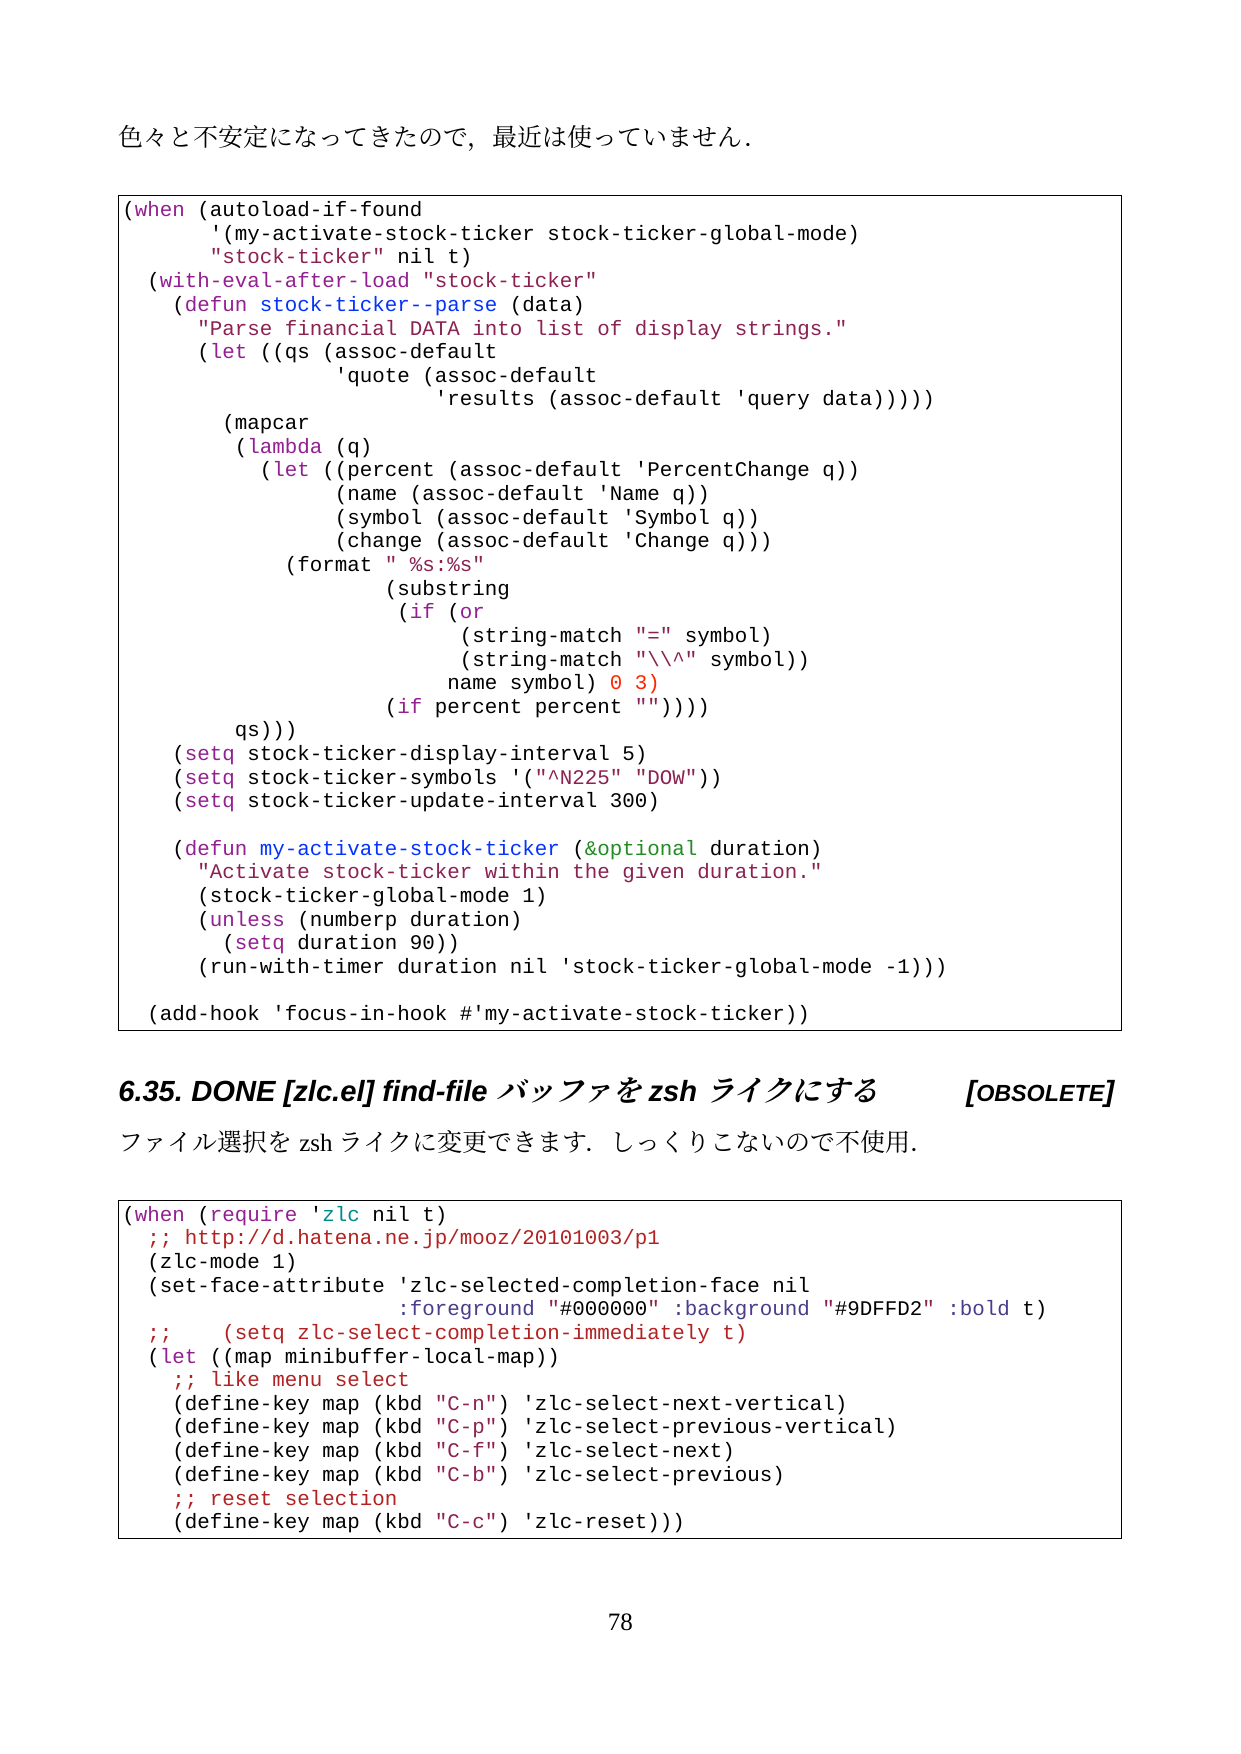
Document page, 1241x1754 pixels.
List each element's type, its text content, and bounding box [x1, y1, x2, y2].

text (defun stock-ticker--parse (data) [119, 290, 1121, 313]
text (define-key map (kbd "C-n") 'zlc-select-next-vertical) [119, 1389, 1121, 1413]
text (define-key map (kbd "C-f") 'zlc-select-next) [119, 1436, 1121, 1460]
text (setq stock-ticker-update-interval 300) [119, 786, 1121, 810]
text (when (require 'zlc nil t) [119, 1201, 1121, 1223]
text 'results (assoc-default 'query data))))) [119, 384, 1121, 408]
text ;; (setq zlc-select-completion-immediately t) [119, 1318, 1121, 1342]
text "Parse financial DATA into list of display strings." [119, 313, 1121, 337]
text (substring [119, 574, 1121, 597]
text qs))) [119, 716, 1121, 739]
text 色々と不安定になってきたので，最近は使っていません． [118, 118, 1122, 183]
text (setq stock-ticker-symbols '("^N225" "DOW")) [119, 763, 1121, 786]
text ;; http://d.hatena.ne.jp/mooz/20101003/p1 [119, 1223, 1121, 1247]
text (if percent percent "")))) [119, 692, 1121, 716]
text (let ((qs (assoc-default [119, 337, 1121, 361]
text (with-eval-after-load "stock-ticker" [119, 266, 1121, 290]
text (let ((percent (assoc-default 'PercentChange q)) [119, 455, 1121, 479]
text (unless (numberp duration) [119, 905, 1121, 928]
text (zlc-mode 1) [119, 1247, 1121, 1271]
text (define-key map (kbd "C-p") 'zlc-select-previous-vertical) [119, 1413, 1121, 1436]
text ;; reset selection [119, 1483, 1121, 1507]
subtitle DONE [zlc.el] find-file バッファを zsh ライクにする [obsolete] [118, 1068, 1122, 1110]
text ファイル選択を zsh ライクに変更できます．しっくりこないので不使用． [118, 1123, 1122, 1187]
text (string-match "=" symbol) [119, 621, 1121, 644]
text (set-face-attribute 'zlc-selected-completion-face nil [119, 1271, 1121, 1294]
text (add-hook 'focus-in-hook #'my-activate-stock-ticker)) [119, 999, 1121, 1030]
text (run-with-timer duration nil 'stock-ticker-global-mode -1))) [119, 952, 1121, 976]
text "stock-ticker" nil t) [119, 243, 1121, 266]
text (setq stock-ticker-display-interval 5) [119, 739, 1121, 763]
text (define-key map (kbd "C-b") 'zlc-select-previous) [119, 1460, 1121, 1483]
text (symbol (assoc-default 'Symbol q)) [119, 503, 1121, 526]
text name symbol) 0 3) [119, 668, 1121, 692]
text 'quote (assoc-default [119, 361, 1121, 384]
text (string-match "\\^" symbol)) [119, 644, 1121, 668]
text (format " %s:%s" [119, 550, 1121, 574]
text (if (or [119, 597, 1121, 621]
text (setq duration 90)) [119, 928, 1121, 952]
text (mapcar [119, 408, 1121, 432]
text (when (autoload-if-found [119, 196, 1121, 219]
text (let ((map minibuffer-local-map)) [119, 1342, 1121, 1365]
text ;; like menu select [119, 1365, 1121, 1389]
text (change (assoc-default 'Change q))) [119, 526, 1121, 550]
text (stock-ticker-global-mode 1) [119, 881, 1121, 905]
text (define-key map (kbd "C-c") 'zlc-reset))) [119, 1507, 1121, 1538]
text (lambda (q) [119, 432, 1121, 455]
text "Activate stock-ticker within the given duration." [119, 857, 1121, 881]
text (defun my-activate-stock-ticker (&optional duration) [119, 834, 1121, 857]
text '(my-activate-stock-ticker stock-ticker-global-mode) [119, 219, 1121, 243]
text :foreground "#000000" :background "#9DFFD2" :bold t) [119, 1294, 1121, 1318]
text (name (assoc-default 'Name q)) [119, 479, 1121, 503]
